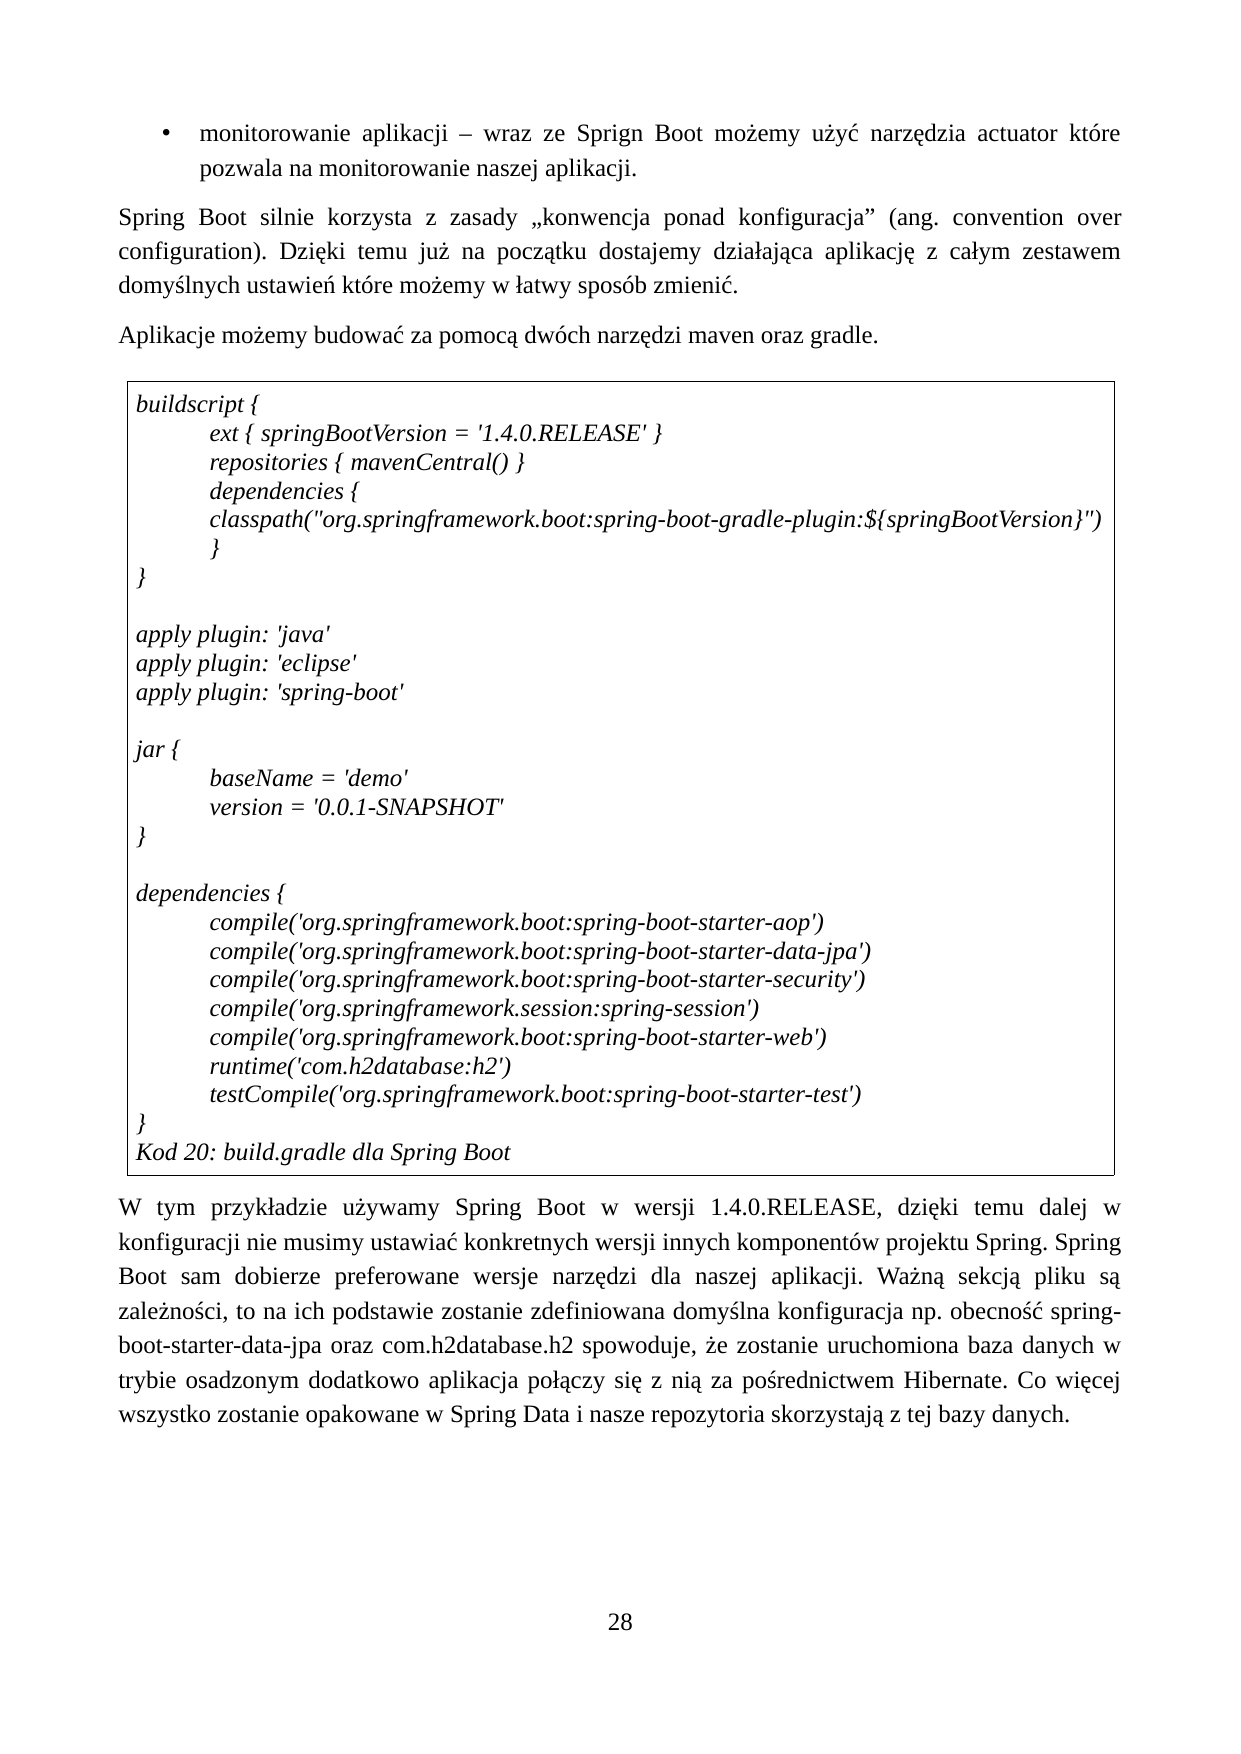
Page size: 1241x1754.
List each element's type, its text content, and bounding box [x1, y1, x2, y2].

text compile('org.springframework.session:spring-session') [136, 993, 1105, 1022]
text } [136, 821, 1105, 849]
text apply plugin: 'eclipse' [136, 648, 1105, 677]
text } [136, 533, 1105, 562]
text } [136, 562, 1105, 591]
text apply plugin: 'java' [136, 619, 1105, 648]
text W tym przykładzie używamy Spring Boot w wersji 1.4.0.RELEASE, dzięki temu dalej w konfiguracji nie musimy ustawiać konkretnych wersji innych komponentów projektu Spring. Spring Boot sam dobierze preferowane wersje narzędzi dla naszej aplikacji. Ważną sekcją pliku są zależności, to na ich podstawie zostanie zdefiniowana domyślna konfiguracja np. obecność spring-boot-starter-data-jpa oraz com.h2database.h2 spowoduje, że zostanie uruchomiona baza danych w trybie osadzonym dodatkowo aplikacja połączy się z nią za pośrednictwem Hibernate. Co więcej wszystko zostanie opakowane w Spring Data i nasze repozytoria skorzystają z tej bazy danych. [118, 369, 1122, 1428]
text classpath("org.springframework.boot:spring-boot-gradle-plugin:${springBootVersion}") [136, 504, 1105, 533]
text compile('org.springframework.boot:spring-boot-starter-web') [136, 1022, 1105, 1051]
text repositories { mavenCentral() } [136, 447, 1105, 476]
text dependencies { [136, 878, 1105, 907]
text testCompile('org.springframework.boot:spring-boot-starter-test') [136, 1079, 1105, 1108]
text apply plugin: 'spring-boot' [136, 677, 1105, 706]
text compile('org.springframework.boot:spring-boot-starter-security') [136, 964, 1105, 993]
text compile('org.springframework.boot:spring-boot-starter-aop') [136, 907, 1105, 936]
text Spring Boot silnie korzysta z zasady „konwencja ponad konfiguracja” (ang. convention over configuration). Dzięki temu już na początku dostajemy działająca aplikację z całym zestawem domyślnych ustawień które możemy w łatwy sposób zmienić. [118, 202, 1122, 299]
text ext { springBootVersion = '1.4.0.RELEASE' } [136, 418, 1105, 447]
text version = '0.0.1-SNAPSHOT' [136, 792, 1105, 821]
text Kod 20: build.gradle dla Spring Boot [136, 1137, 1105, 1166]
text baseName = 'demo' [136, 763, 1105, 792]
text Aplikacje możemy budować za pomocą dwóch narzędzi maven oraz gradle. [118, 320, 1122, 348]
text compile('org.springframework.boot:spring-boot-starter-data-jpa') [136, 936, 1105, 964]
text runtime('com.h2database:h2') [136, 1051, 1105, 1079]
text jar { [136, 734, 1105, 763]
list monitorowanie aplikacji – wraz ze Sprign Boot możemy użyć narzędzia actuator które pozwala na monitorowanie naszej aplikacji. [162, 118, 1122, 181]
text buildscript { [136, 389, 1105, 418]
text dependencies { [136, 476, 1105, 504]
text } [136, 1108, 1105, 1137]
